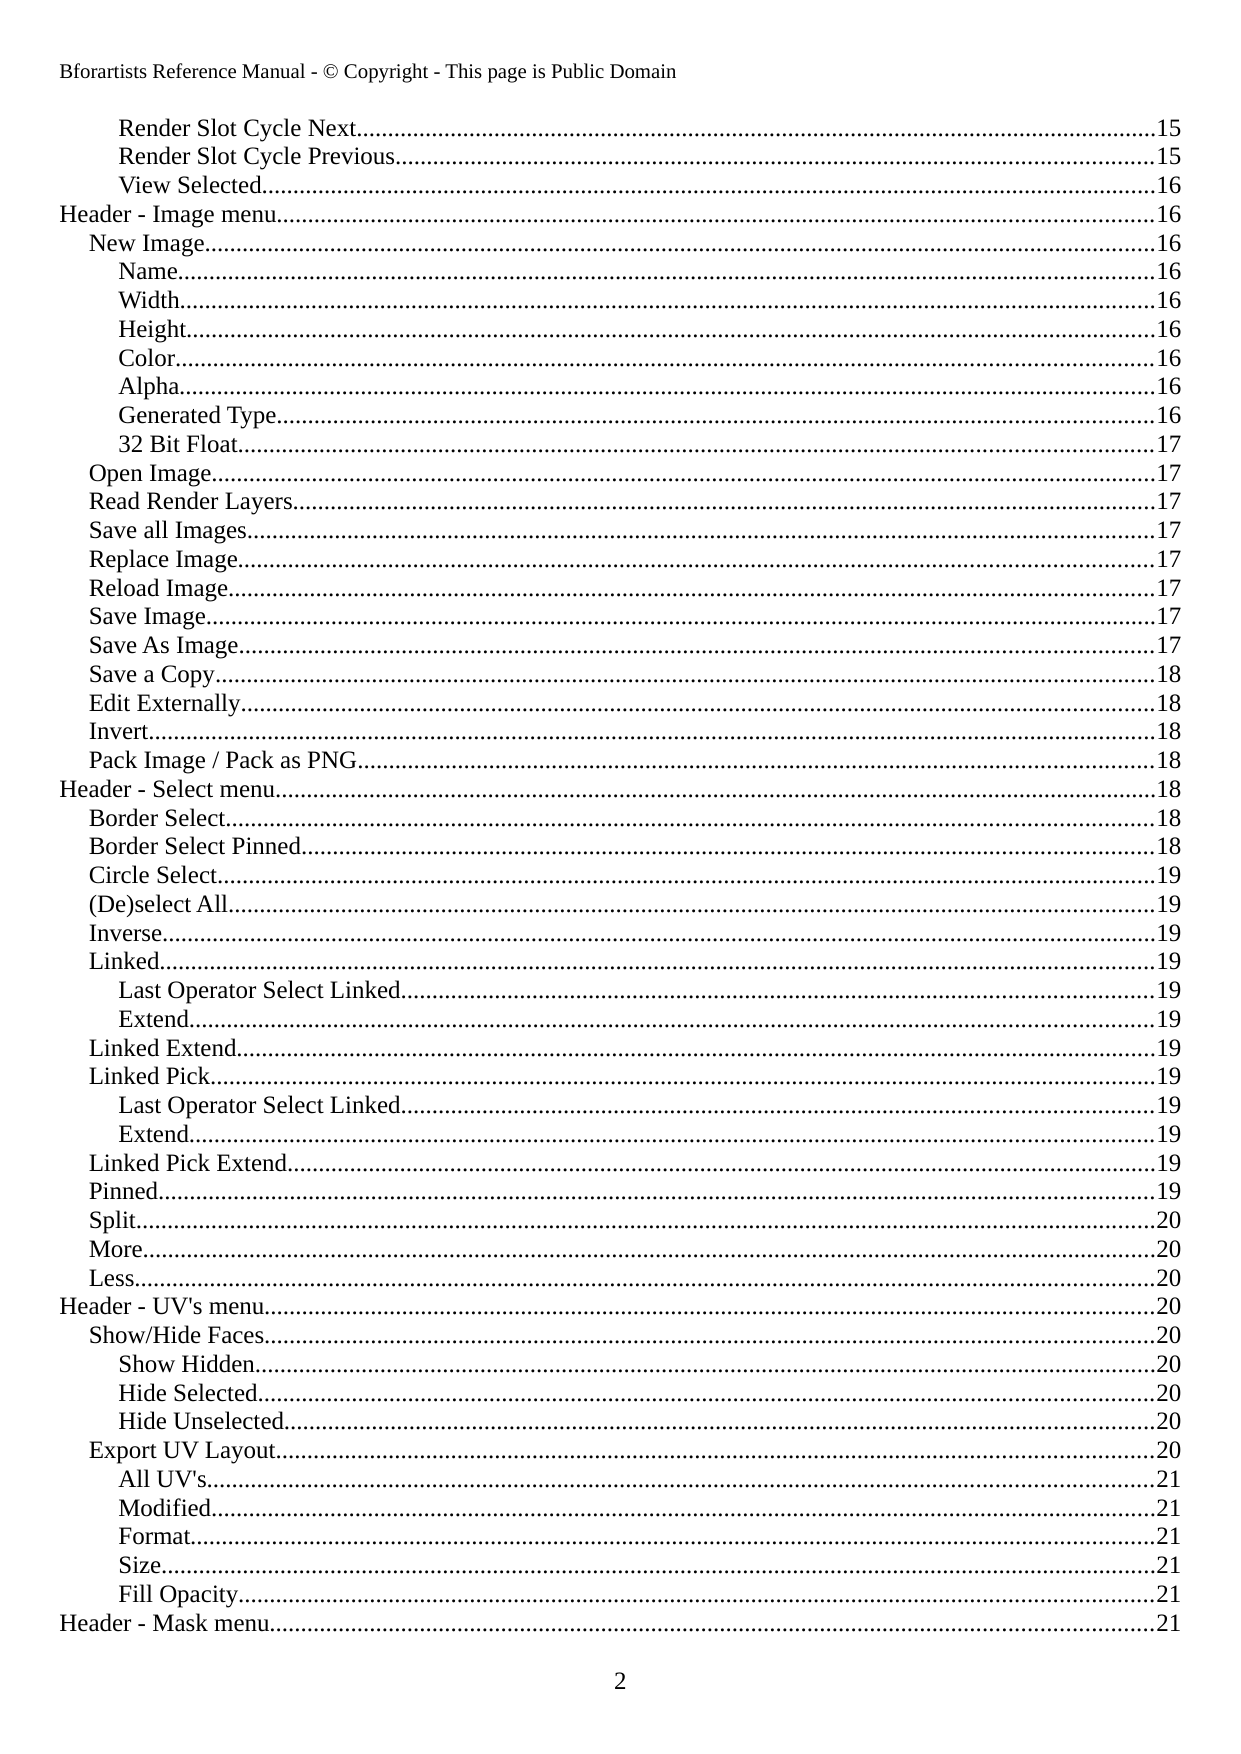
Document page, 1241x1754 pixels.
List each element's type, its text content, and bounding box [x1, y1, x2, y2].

text Modified 21 [118, 1493, 1181, 1521]
text Width 16 [118, 285, 1181, 314]
text Save As Image 17 [88, 630, 1181, 659]
text Pinned 19 [88, 1176, 1181, 1205]
text View Selected 16 [118, 170, 1181, 199]
text Circle Select 19 [88, 860, 1181, 889]
text Render Slot Cycle Next 15 [118, 113, 1181, 141]
text Open Image 17 [88, 458, 1181, 486]
text Edit Externally 18 [88, 688, 1181, 716]
text Last Operator Select Linked 19 [118, 1090, 1181, 1119]
text Split 20 [88, 1205, 1181, 1234]
text Header - Image menu 16 [59, 199, 1181, 228]
text Hide Selected 20 [118, 1378, 1181, 1406]
text Save all Images 17 [88, 515, 1181, 544]
text Save Image 17 [88, 601, 1181, 630]
text Name 16 [118, 256, 1181, 285]
text Replace Image 17 [88, 544, 1181, 573]
text Size 21 [118, 1550, 1181, 1579]
text Extend 19 [118, 1119, 1181, 1148]
text Height 16 [118, 314, 1181, 343]
text Last Operator Select Linked 19 [118, 975, 1181, 1004]
text Fill Opacity 21 [118, 1579, 1181, 1608]
text Less 20 [88, 1263, 1181, 1291]
text Hide Unselected 20 [118, 1406, 1181, 1435]
text 32 Bit Float 17 [118, 429, 1181, 458]
text Linked Pick Extend 19 [88, 1148, 1181, 1176]
text Linked Extend 19 [88, 1033, 1181, 1061]
text New Image 16 [88, 228, 1181, 256]
text Export UV Layout 20 [88, 1435, 1181, 1464]
text All UV's 21 [118, 1464, 1181, 1493]
text Linked Pick 19 [88, 1061, 1181, 1090]
text Header - Select menu 18 [59, 774, 1181, 803]
text Header - UV's menu 20 [59, 1291, 1181, 1320]
text Extend 19 [118, 1004, 1181, 1033]
text Show Hidden 20 [118, 1349, 1181, 1378]
text Pack Image / Pack as PNG 18 [88, 745, 1181, 774]
text Border Select 18 [88, 803, 1181, 831]
text Linked 19 [88, 946, 1181, 975]
text Alpha 16 [118, 371, 1181, 400]
text Invert 18 [88, 716, 1181, 745]
text Inverse 19 [88, 918, 1181, 946]
text Format 21 [118, 1521, 1181, 1550]
text Read Render Layers 17 [88, 486, 1181, 515]
text Color 16 [118, 343, 1181, 371]
text Generated Type 16 [118, 400, 1181, 429]
text Render Slot Cycle Previous 15 [118, 141, 1181, 170]
text Show/Hide Faces 20 [88, 1320, 1181, 1349]
text Header - Mask menu 21 [59, 1608, 1181, 1636]
text Reload Image 17 [88, 573, 1181, 601]
text More 20 [88, 1234, 1181, 1263]
text Border Select Pinned 18 [88, 831, 1181, 860]
text Save a Copy 18 [88, 659, 1181, 688]
text (De)select All 19 [88, 889, 1181, 918]
